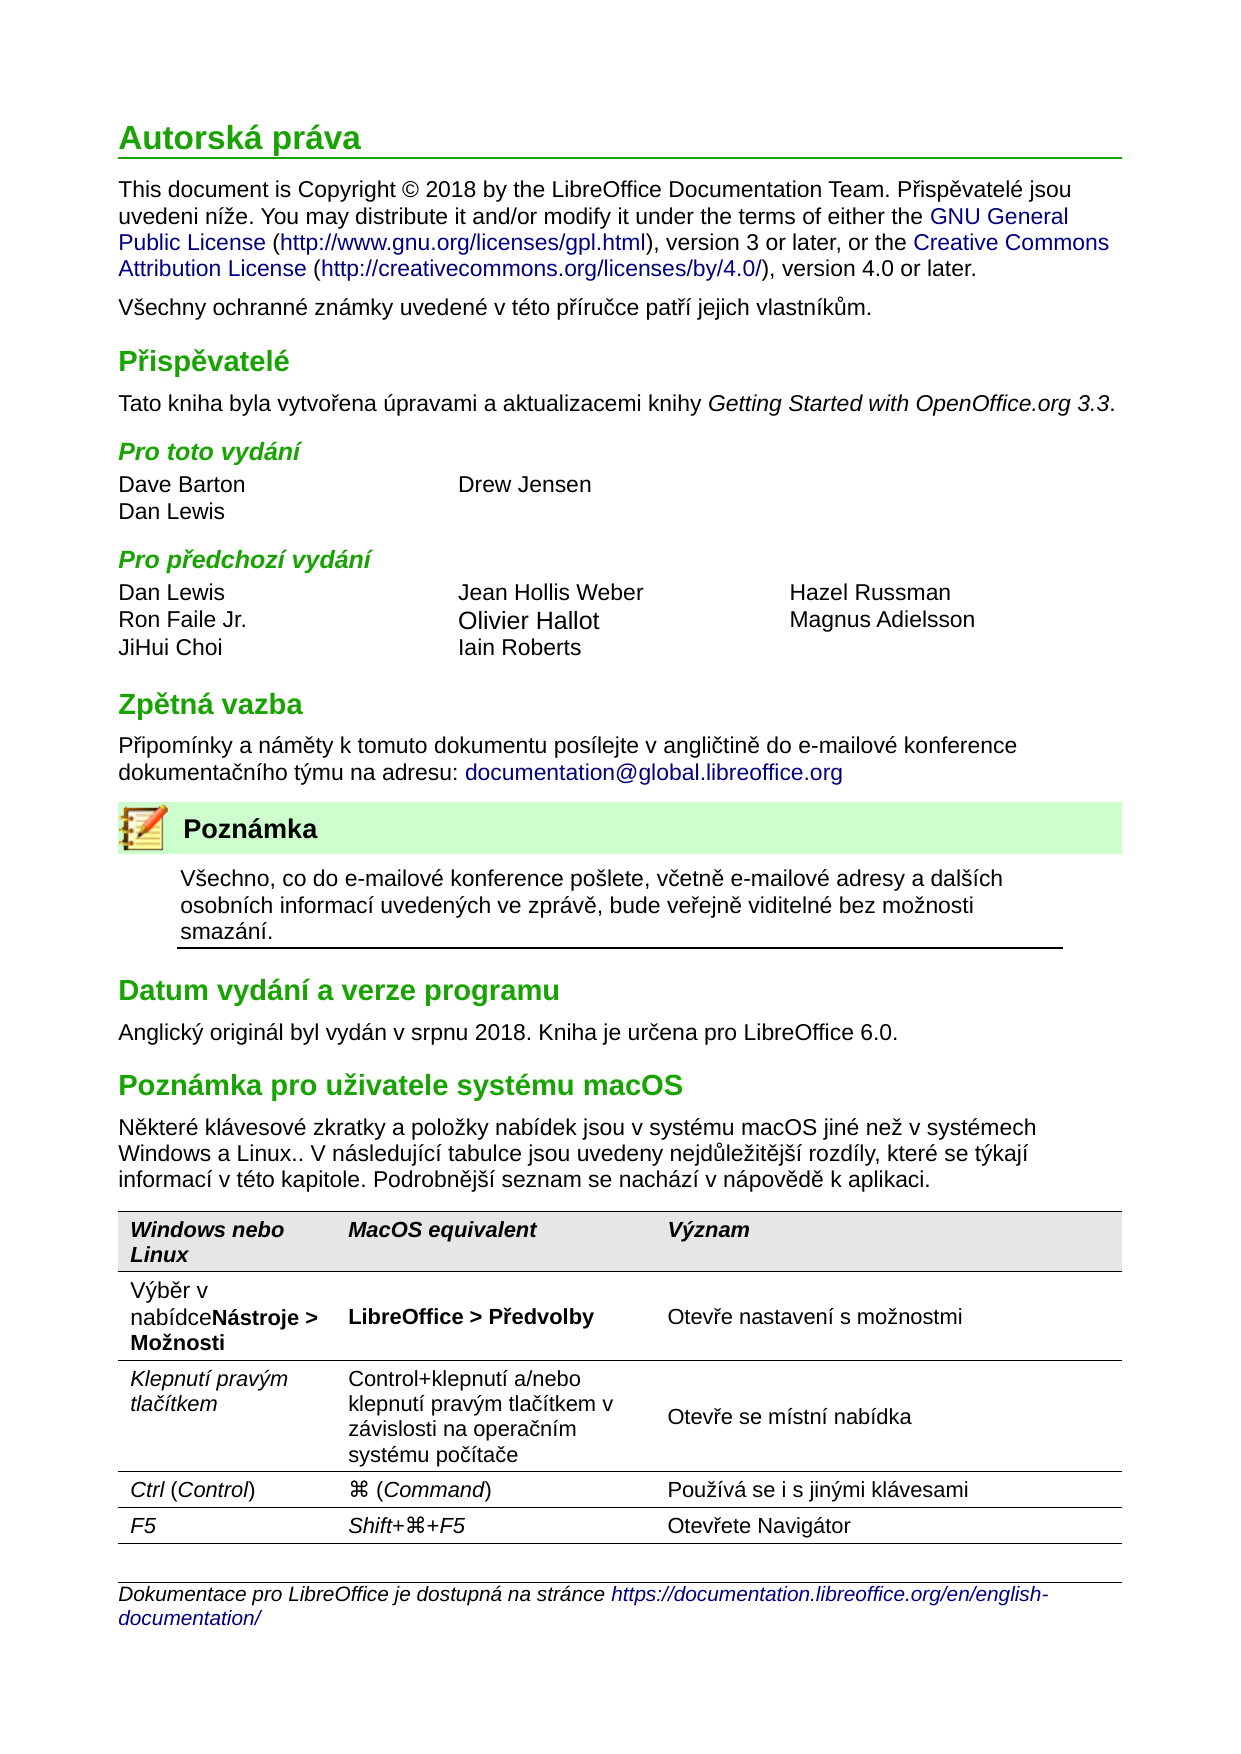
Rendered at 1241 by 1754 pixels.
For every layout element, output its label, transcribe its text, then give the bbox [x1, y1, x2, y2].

subtitle Pro toto vydání [118, 437, 1122, 465]
text Tato kniha byla vytvořena úpravami a aktualizacemi knihy Getting Started with OpenOffice.org 3.3. [118, 389, 1122, 416]
table_cell Shift+⌘+F5 [336, 1508, 655, 1543]
table_cell Klepnutí pravým tlačítkem [118, 1361, 336, 1471]
table_cell Výběr v nabídceNástroje > Možnosti [118, 1272, 336, 1360]
table_cell Otevřete Navigátor [655, 1508, 1122, 1543]
table_cell F5 [118, 1508, 336, 1543]
table_cell Magnus Adielsson [789, 606, 1122, 634]
text Všechno, co do e-mailové konference pošlete, včetně e-mailové adresy a dalších osobních informací uvedených ve zprávě, bude veřejně viditelné bez možnosti smazání. [177, 862, 1063, 947]
text Připomínky a náměty k tomuto dokumentu posílejte v angličtině do e-mailové konference dokumentačního týmu na adresu: documentation@global.libreoffice.org [118, 732, 1122, 785]
table_header Význam [655, 1212, 1122, 1271]
subtitle Pro předchozí vydání [118, 544, 1122, 573]
table_header Drew Jensen [458, 471, 789, 524]
text This document is Copyright © 2018 by the LibreOffice Documentation Team. Přispěvatelé jsou uvedeni níže. You may distribute it and/or modify it under the terms of either the GNU General Public License (http://www.gnu.org/licenses/gpl.html), version 3 or later, or the Creative Commons Attribution License (http://creativecommons.org/licenses/by/4.0/), version 4.0 or later. [118, 176, 1122, 282]
table_cell Control+klepnutí a/nebo klepnutí pravým tlačítkem v závislosti na operačním systému počítače [336, 1361, 655, 1471]
subtitle Přispěvatelé [118, 344, 1122, 378]
table_cell Iain Roberts [458, 634, 789, 663]
table_header [789, 471, 1122, 524]
table_header Jean Hollis Weber [458, 579, 789, 606]
text Všechny ochranné známky uvedené v této příručce patří jejich vlastníkům. [118, 294, 1122, 321]
table_cell Ctrl (Control) [118, 1472, 336, 1507]
subtitle Poznámka [118, 802, 1122, 854]
subtitle Poznámka pro uživatele systému macOS [118, 1068, 1122, 1102]
subtitle Autorská práva [118, 118, 1122, 157]
text Anglický originál byl vydán v srpnu 2018. Kniha je určena pro LibreOffice 6.0. [118, 1018, 1122, 1045]
table_cell [789, 634, 1122, 663]
table_header Dave Barton Dan Lewis [118, 471, 458, 524]
subtitle Datum vydání a verze programu [118, 973, 1122, 1007]
table_cell Používá se i s jinými klávesami [655, 1472, 1122, 1507]
table_cell JiHui Choi [118, 634, 458, 663]
text Některé klávesové zkratky a položky nabídek jsou v systému macOS jiné než v systémech Windows a Linux.. V následující tabulce jsou uvedeny nejdůležitější rozdíly, které se týkají informací v této kapitole. Podrobnější seznam se nachází v nápovědě k aplikaci. [118, 1114, 1122, 1193]
picture [119, 803, 170, 854]
table_header MacOS equivalent [336, 1212, 655, 1271]
subtitle Zpětná vazba [118, 687, 1122, 720]
table_cell Ron Faile Jr. [118, 606, 458, 634]
table_cell LibreOffice > Předvolby [336, 1272, 655, 1360]
table_header Hazel Russman [789, 579, 1122, 606]
table_cell Otevře nastavení s možnostmi [655, 1272, 1122, 1360]
table_header Dan Lewis [118, 579, 458, 606]
table_cell Olivier Hallot [458, 606, 789, 634]
table_cell ⌘ (Command) [336, 1472, 655, 1507]
table_cell Otevře se místní nabídka [655, 1361, 1122, 1471]
table_header Windows nebo Linux [118, 1212, 336, 1271]
